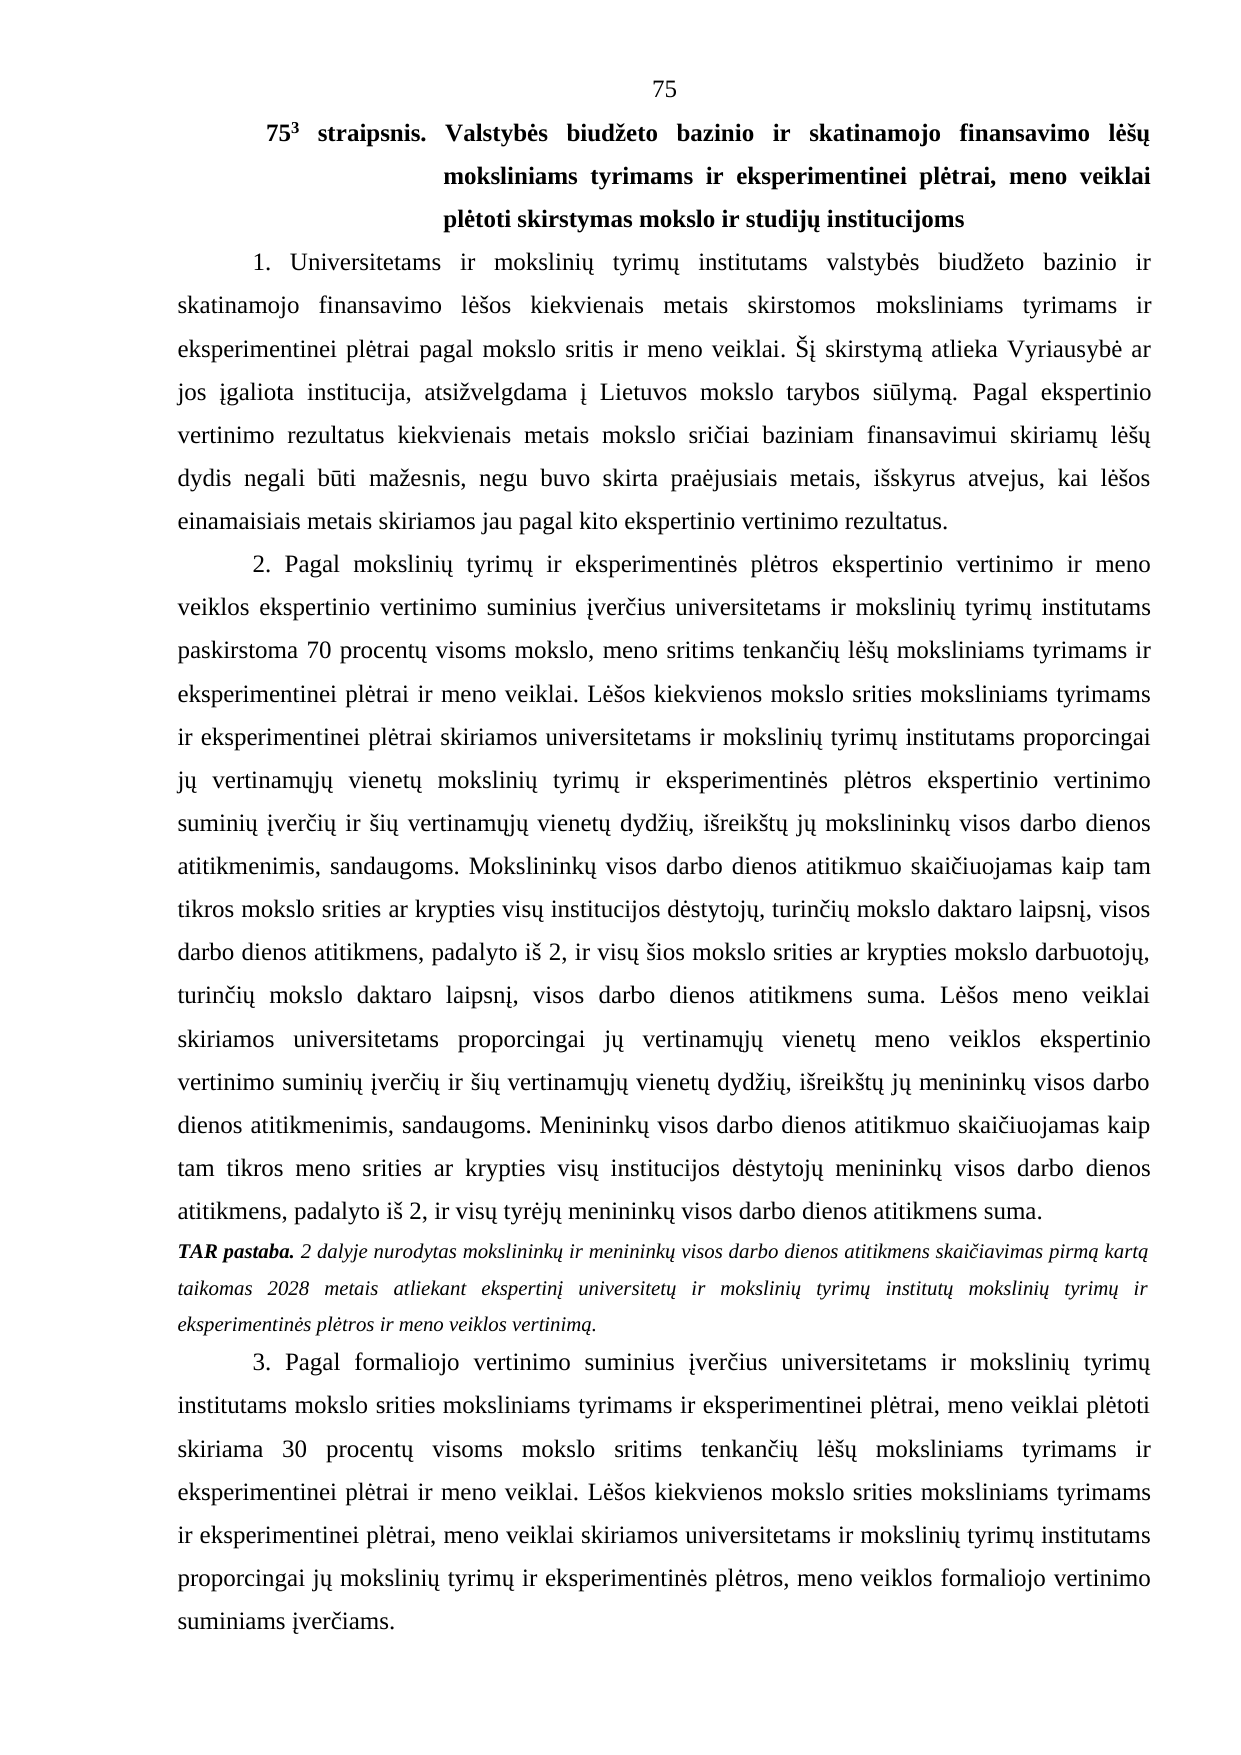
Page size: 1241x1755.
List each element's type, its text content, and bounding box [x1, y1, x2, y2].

text 2. Pagal mokslinių tyrimų ir eksperimentinės plėtros ekspertinio vertinimo ir meno veiklos ekspertinio vertinimo suminius įverčius universitetams ir mokslinių tyrimų institutams paskirstoma 70 procentų visoms mokslo, meno sritims tenkančių lėšų moksliniams tyrimams ir eksperimentinei plėtrai ir meno veiklai. Lėšos kiekvienos mokslo srities moksliniams tyrimams ir eksperimentinei plėtrai skiriamos universitetams ir mokslinių tyrimų institutams proporcingai jų vertinamųjų vienetų mokslinių tyrimų ir eksperimentinės plėtros ekspertinio vertinimo suminių įverčių ir šių vertinamųjų vienetų dydžių, išreikštų jų mokslininkų visos darbo dienos atitikmenimis, sandaugoms. Mokslininkų visos darbo dienos atitikmuo skaičiuojamas kaip tam tikros mokslo srities ar krypties visų institucijos dėstytojų, turinčių mokslo daktaro laipsnį, visos darbo dienos atitikmens, padalyto iš 2, ir visų šios mokslo srities ar krypties mokslo darbuotojų, turinčių mokslo daktaro laipsnį, visos darbo dienos atitikmens suma. Lėšos meno veiklai skiriamos universitetams proporcingai jų vertinamųjų vienetų meno veiklos ekspertinio vertinimo suminių įverčių ir šių vertinamųjų vienetų dydžių, išreikštų jų menininkų visos darbo dienos atitikmenimis, sandaugoms. Menininkų visos darbo dienos atitikmuo skaičiuojamas kaip tam tikros meno srities ar krypties visų institucijos dėstytojų menininkų visos darbo dienos atitikmens, padalyto iš 2, ir visų tyrėjų menininkų visos darbo dienos atitikmens suma. [177, 549, 1152, 1225]
text 3. Pagal formaliojo vertinimo suminius įverčius universitetams ir mokslinių tyrimų institutams mokslo srities moksliniams tyrimams ir eksperimentinei plėtrai, meno veiklai plėtoti skiriama 30 procentų visoms mokslo sritims tenkančių lėšų moksliniams tyrimams ir eksperimentinei plėtrai ir meno veiklai. Lėšos kiekvienos mokslo srities moksliniams tyrimams ir eksperimentinei plėtrai, meno veiklai skiriamos universitetams ir mokslinių tyrimų institutams proporcingai jų mokslinių tyrimų ir eksperimentinės plėtros, meno veiklos formaliojo vertinimo suminiams įverčiams. [177, 1347, 1152, 1635]
text 753 straipsnis. Valstybės biudžeto bazinio ir skatinamojo finansavimo lėšų moksliniams tyrimams ir eksperimentinei plėtrai, meno veiklai plėtoti skirstymas mokslo ir studijų institucijoms [266, 118, 1152, 233]
text 1. Universitetams ir mokslinių tyrimų institutams valstybės biudžeto bazinio ir skatinamojo finansavimo lėšos kiekvienais metais skirstomos moksliniams tyrimams ir eksperimentinei plėtrai pagal mokslo sritis ir meno veiklai. Šį skirstymą atlieka Vyriausybė ar jos įgaliota institucija, atsižvelgdama į Lietuvos mokslo tarybos siūlymą. Pagal ekspertinio vertinimo rezultatus kiekvienais metais mokslo sričiai baziniam finansavimui skiriamų lėšų dydis negali būti mažesnis, negu buvo skirta praėjusiais metais, išskyrus atvejus, kai lėšos einamaisiais metais skiriamos jau pagal kito ekspertinio vertinimo rezultatus. [177, 247, 1152, 535]
text TAR pastaba. 2 dalyje nurodytas mokslininkų ir menininkų visos darbo dienos atitikmens skaičiavimas pirmą kartą taikomas 2028 metais atliekant ekspertinį universitetų ir mokslinių tyrimų institutų mokslinių tyrimų ir eksperimentinės plėtros ir meno veiklos vertinimą. [177, 1239, 1152, 1336]
